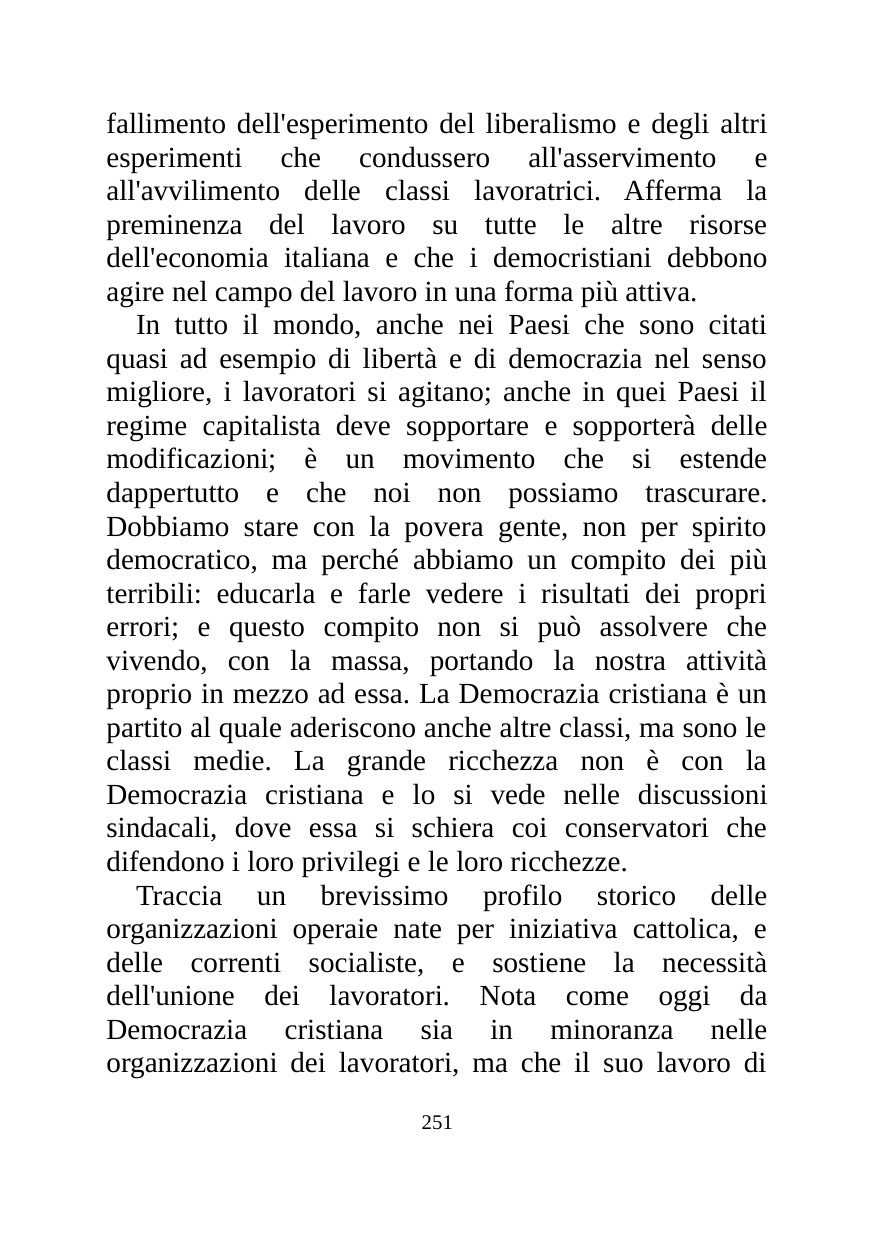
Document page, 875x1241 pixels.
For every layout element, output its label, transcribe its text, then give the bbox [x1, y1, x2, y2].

text In tutto il mondo, anche nei Paesi che sono citati quasi ad esempio di libertà e di democrazia nel senso migliore, i lavoratori si agitano; anche in quei Paesi il regime capitalista deve sopportare e sopporterà delle modificazioni; è un movimento che si estende dappertutto e che noi non possiamo trascurare. Dobbiamo stare con la povera gente, non per spirito democratico, ma perché abbiamo un compito dei più terribili: educarla e farle vedere i risultati dei propri errori; e questo compito non si può assolvere che vivendo, con la massa, portando la nostra attività proprio in mezzo ad essa. La Democrazia cristiana è un partito al quale aderiscono anche altre classi, ma sono le classi medie. La grande ricchezza non è con la Democrazia cristiana e lo si vede nelle discussioni sindacali, dove essa si schiera coi conservatori che difendono i loro privilegi e le loro ricchezze. [106, 307, 768, 878]
text Traccia un brevissimo profilo storico delle organizzazioni operaie nate per iniziativa cattolica, e delle correnti socialiste, e sostiene la necessità dell'unione dei lavoratori. Nota come oggi da Democrazia cristiana sia in minoranza nelle organizzazioni dei lavoratori, ma che il suo lavoro di [106, 878, 768, 1079]
text fallimento dell'esperimento del liberalismo e degli altri esperimenti che condussero all'asservimento e all'avvilimento delle classi lavoratrici. Afferma la preminenza del lavoro su tutte le altre risorse dell'economia italiana e che i democristiani debbono agire nel campo del lavoro in una forma più attiva. [106, 106, 768, 307]
